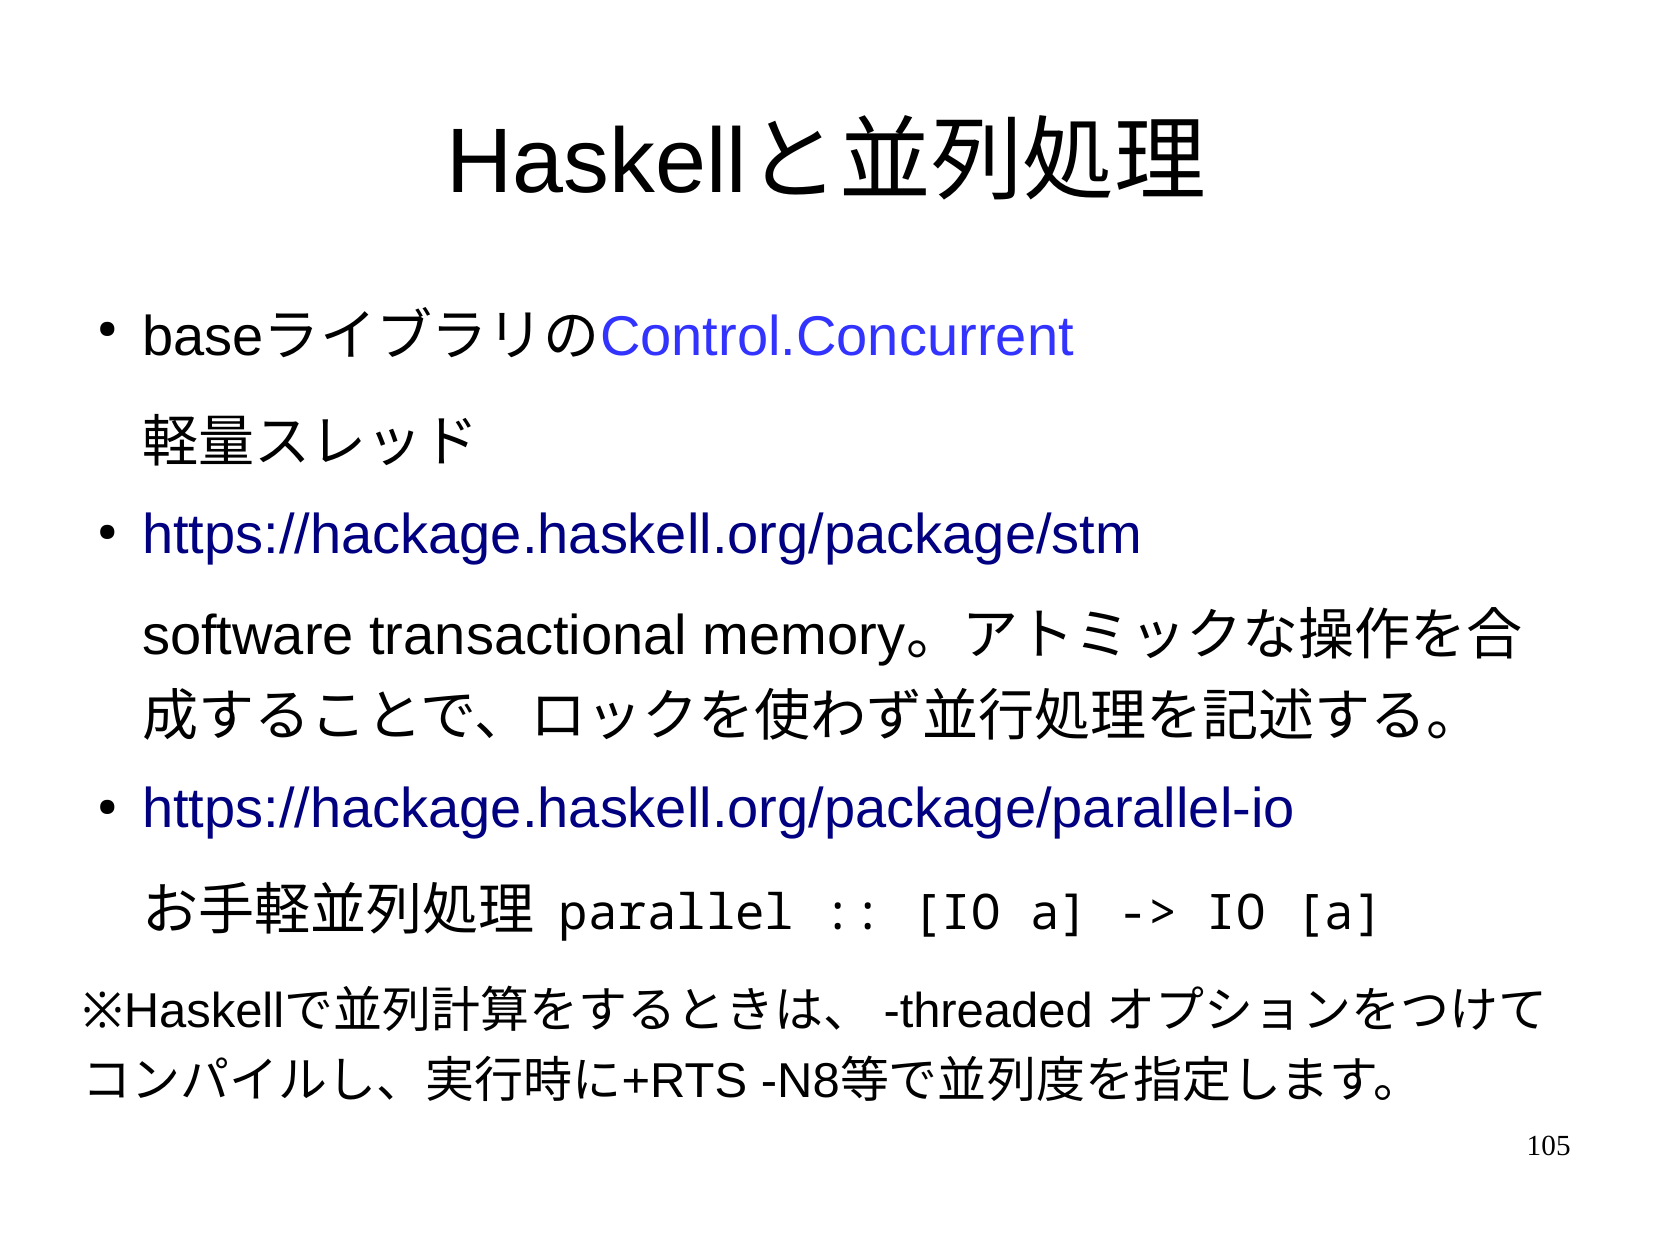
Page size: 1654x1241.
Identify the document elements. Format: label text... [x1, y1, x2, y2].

list baseライブラリのControl.Concurrent 軽量スレッド https://hackage.haskell.org/package/stm software transactional memory。アトミックな操作を合成することで、ロックを使わず並行処理を記述する。 https://hackage.haskell.org/package/parallel-io お手軽並列処理 parallel :: [IO a] -> IO [a] ※Haskellで並列計算をするときは、 -threaded オプションをつけてコンパイルし、実行時に+RTS -N8等で並列度を指定します。 [82, 290, 1571, 1123]
title Haskellと並列処理 [82, 49, 1571, 257]
